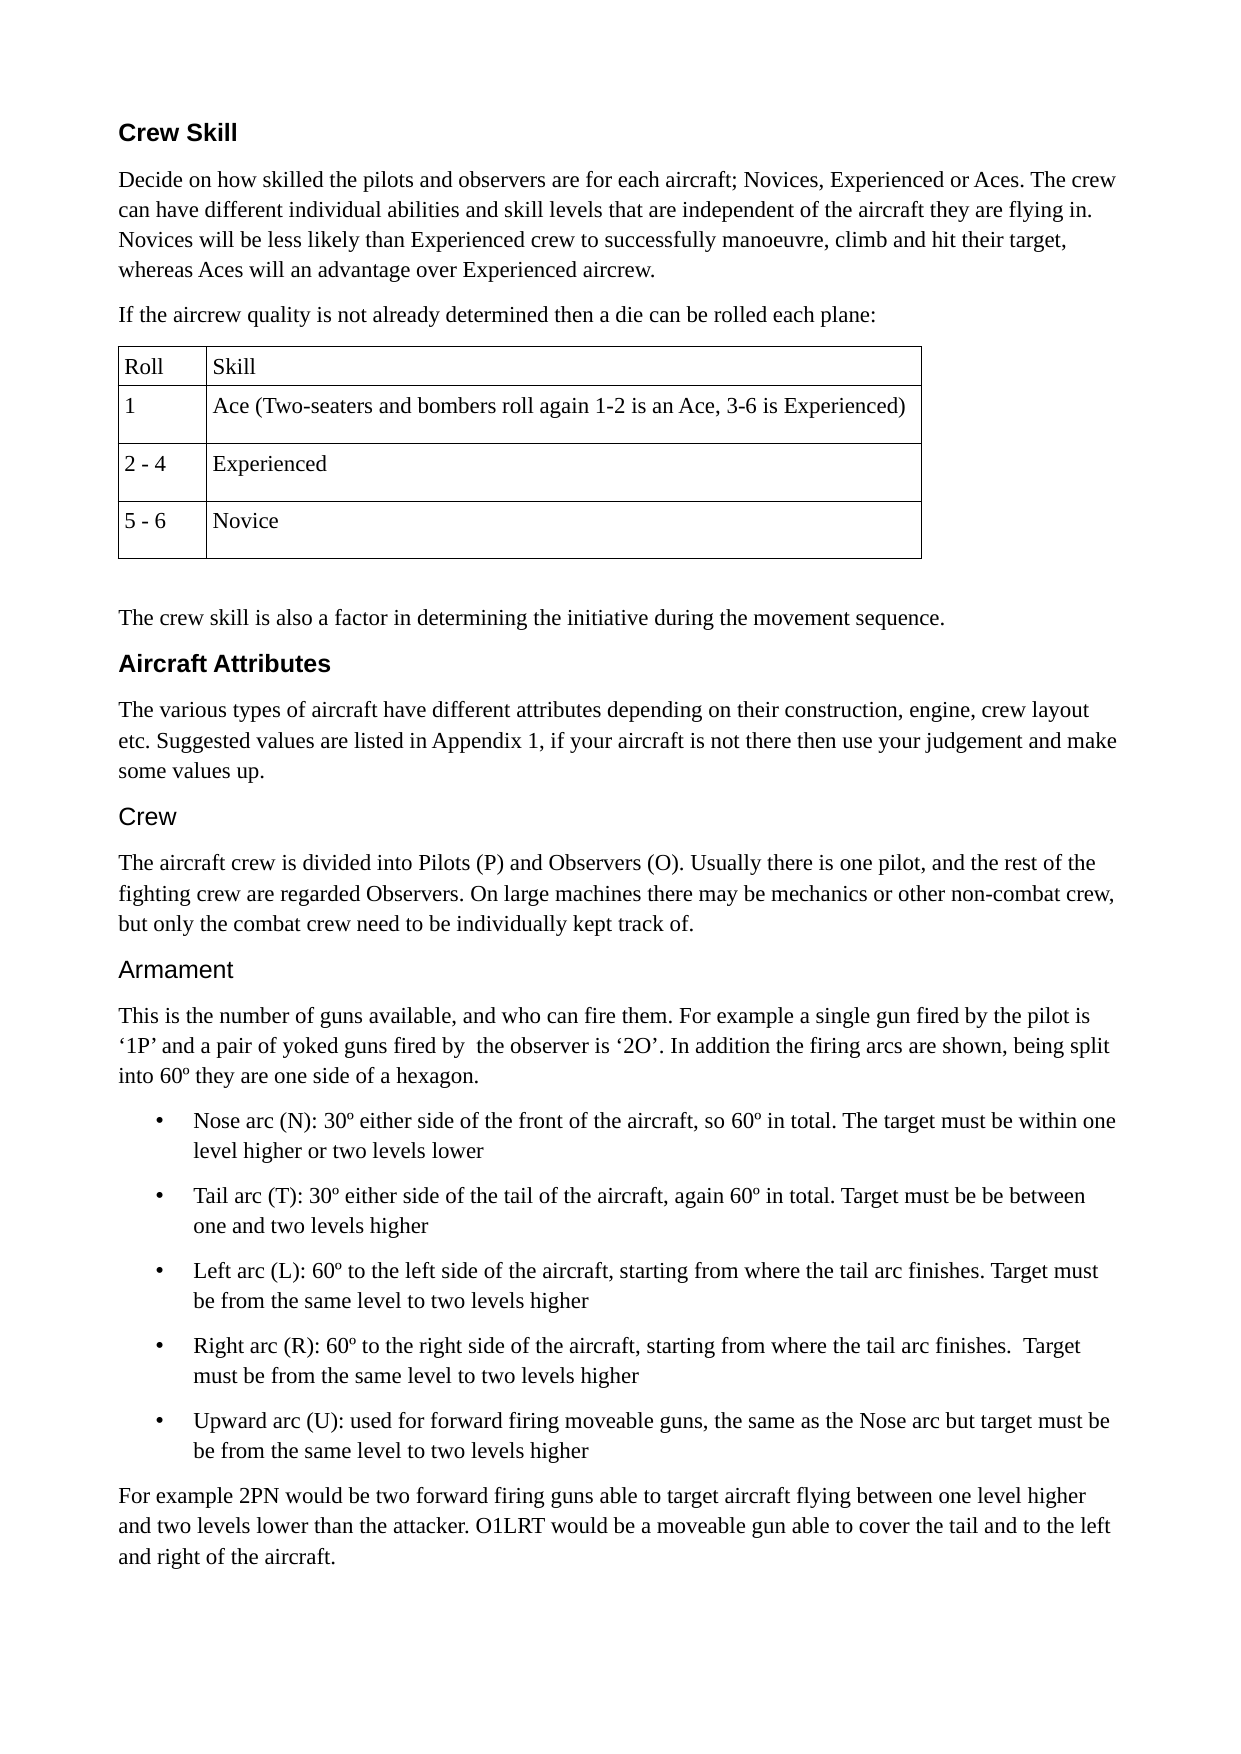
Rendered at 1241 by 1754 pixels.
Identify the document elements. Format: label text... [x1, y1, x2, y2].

text The aircraft crew is divided into Pilots (P) and Observers (O). Usually there is one pilot, and the rest of the fighting crew are regarded Observers. On large machines there may be mechanics or other non-combat crew, but only the combat crew need to be individually kept track of. [118, 849, 1122, 936]
table_cell Ace (Two-seaters and bombers roll again 1-2 is an Ace, 3-6 is Experienced) [207, 386, 921, 443]
text If the aircrew quality is not already determined then a die can be rolled each plane: [118, 301, 1122, 327]
text Crew [118, 802, 1122, 831]
text Crew Skill [118, 118, 1122, 147]
list Nose arc (N): 30º either side of the front of the aircraft, so 60º in total. The target must be within one level higher or two levels lower [156, 1107, 1122, 1164]
text Armament [118, 954, 1122, 983]
text The various types of aircraft have different attributes depending on their construction, engine, crew layout etc. Suggested values are listed in Appendix 1, if your aircraft is not there then use your judgement and make some values up. [118, 697, 1122, 783]
table_header Roll [119, 347, 206, 385]
table_cell Experienced [207, 444, 921, 501]
text Decide on how skilled the pilots and observers are for each aircraft; Novices, Experienced or Aces. The crew can have different individual abilities and skill levels that are independent of the aircraft they are flying in. Novices will be less likely than Experienced crew to successfully manoeuvre, climb and hit their target, whereas Aces will an advantage over Experienced aircrew. [118, 166, 1122, 283]
text For example 2PN would be two forward firing guns able to target aircraft flying between one level higher and two levels lower than the attacker. O1LRT would be a moveable gun able to cover the tail and to the left and right of the aircraft. [118, 1482, 1122, 1569]
text Aircraft Attributes [118, 649, 1122, 678]
text The crew skill is also a factor in determining the initiative during the movement sequence. [118, 604, 1122, 631]
list Left arc (L): 60º to the left side of the aircraft, starting from where the tail arc finishes. Target must be from the same level to two levels higher [156, 1257, 1122, 1314]
table_header Skill [207, 347, 921, 385]
table_cell 1 [119, 386, 206, 443]
table_cell Novice [207, 502, 921, 558]
list Right arc (R): 60º to the right side of the aircraft, starting from where the tail arc finishes. Target must be from the same level to two levels higher [156, 1332, 1122, 1389]
text This is the number of guns available, and who can fire them. For example a single gun fired by the pilot is ‘1P’ and a pair of yoked guns fired by the observer is ‘2O’. In addition the firing arcs are shown, being split into 60º they are one side of a hexagon. [118, 1002, 1122, 1089]
table_cell 2 - 4 [119, 444, 206, 501]
table_cell 5 - 6 [119, 502, 206, 558]
list Upward arc (U): used for forward firing moveable guns, the same as the Nose arc but target must be be from the same level to two levels higher [156, 1407, 1122, 1464]
list Tail arc (T): 30º either side of the tail of the aircraft, again 60º in total. Target must be be between one and two levels higher [156, 1182, 1122, 1239]
